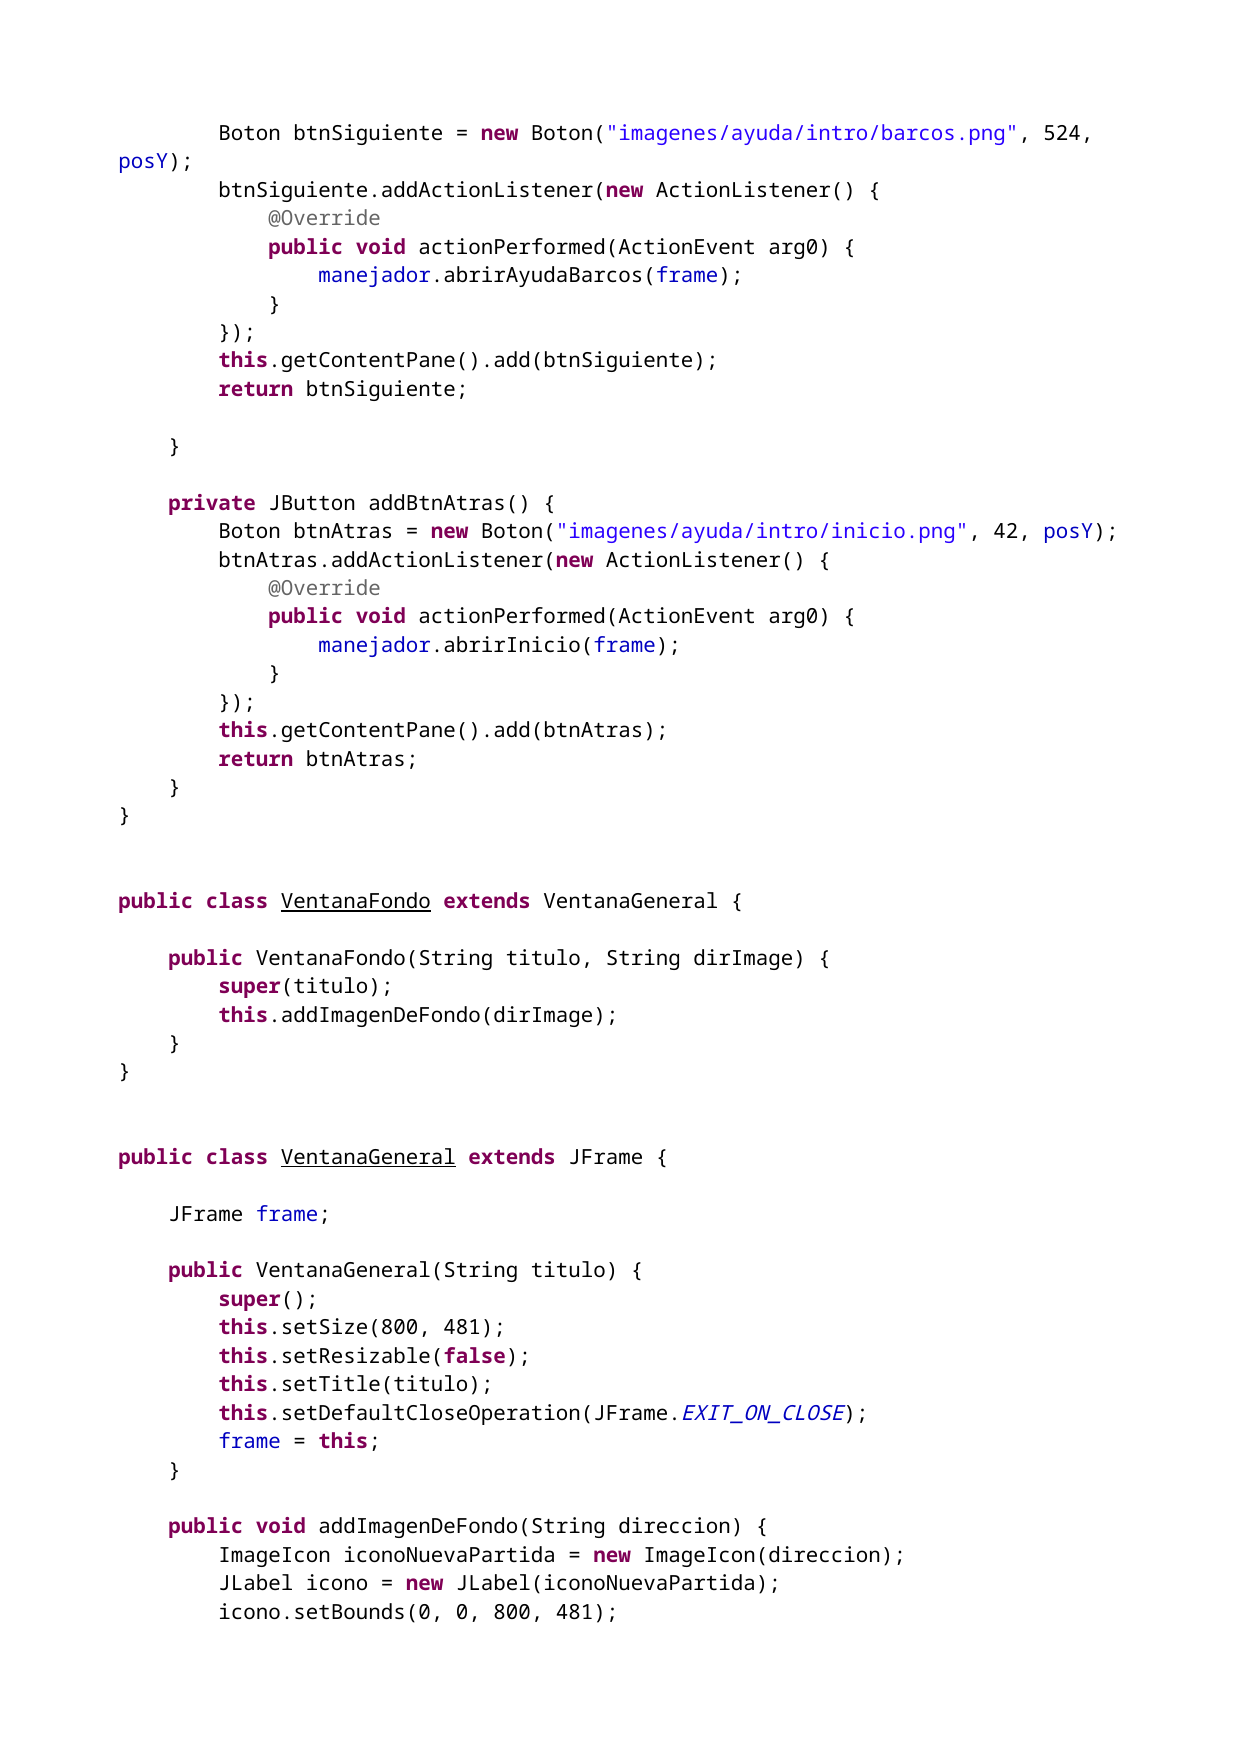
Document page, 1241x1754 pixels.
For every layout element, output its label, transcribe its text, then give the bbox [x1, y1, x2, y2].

text } [118, 1028, 1122, 1057]
text this.setResizable(false); [118, 1341, 1122, 1369]
text } [118, 289, 1122, 317]
text public void actionPerformed(ActionEvent arg0) { [118, 232, 1122, 260]
text private JButton addBtnAtras() { [118, 488, 1122, 516]
text this.addImagenDeFondo(dirImage); [118, 1000, 1122, 1028]
text this.setDefaultCloseOperation(JFrame.EXIT_ON_CLOSE); [118, 1398, 1122, 1426]
text } [118, 772, 1122, 801]
text } [118, 431, 1122, 459]
text public void actionPerformed(ActionEvent arg0) { [118, 602, 1122, 630]
text public class VentanaGeneral extends JFrame { [118, 1142, 1122, 1170]
text }); [118, 317, 1122, 346]
text this.getContentPane().add(btnAtras); [118, 715, 1122, 744]
text JFrame frame; [118, 1199, 1122, 1227]
text @Override [118, 573, 1122, 602]
text super(titulo); [118, 971, 1122, 1000]
text } [118, 1455, 1122, 1483]
text super(); [118, 1284, 1122, 1312]
text frame = this; [118, 1426, 1122, 1455]
text Boton btnSiguiente = new Boton("imagenes/ayuda/intro/barcos.png", 524, posY); [118, 118, 1122, 175]
text } [118, 1057, 1122, 1085]
text }); [118, 687, 1122, 715]
text Boton btnAtras = new Boton("imagenes/ayuda/intro/inicio.png", 42, posY); [118, 516, 1122, 545]
text return btnAtras; [118, 744, 1122, 772]
text ImageIcon iconoNuevaPartida = new ImageIcon(direccion); [118, 1540, 1122, 1568]
text btnAtras.addActionListener(new ActionListener() { [118, 545, 1122, 573]
text public VentanaGeneral(String titulo) { [118, 1256, 1122, 1284]
text @Override [118, 203, 1122, 232]
text icono.setBounds(0, 0, 800, 481); [118, 1597, 1122, 1625]
text return btnSiguiente; [118, 374, 1122, 402]
text JLabel icono = new JLabel(iconoNuevaPartida); [118, 1568, 1122, 1597]
text manejador.abrirAyudaBarcos(frame); [118, 260, 1122, 289]
text public void addImagenDeFondo(String direccion) { [118, 1512, 1122, 1540]
text btnSiguiente.addActionListener(new ActionListener() { [118, 175, 1122, 203]
text } [118, 801, 1122, 829]
text public class VentanaFondo extends VentanaGeneral { [118, 886, 1122, 914]
text this.getContentPane().add(btnSiguiente); [118, 346, 1122, 374]
text public VentanaFondo(String titulo, String dirImage) { [118, 943, 1122, 971]
text manejador.abrirInicio(frame); [118, 630, 1122, 658]
text this.setSize(800, 481); [118, 1312, 1122, 1341]
text } [118, 658, 1122, 687]
text this.setTitle(titulo); [118, 1369, 1122, 1398]
